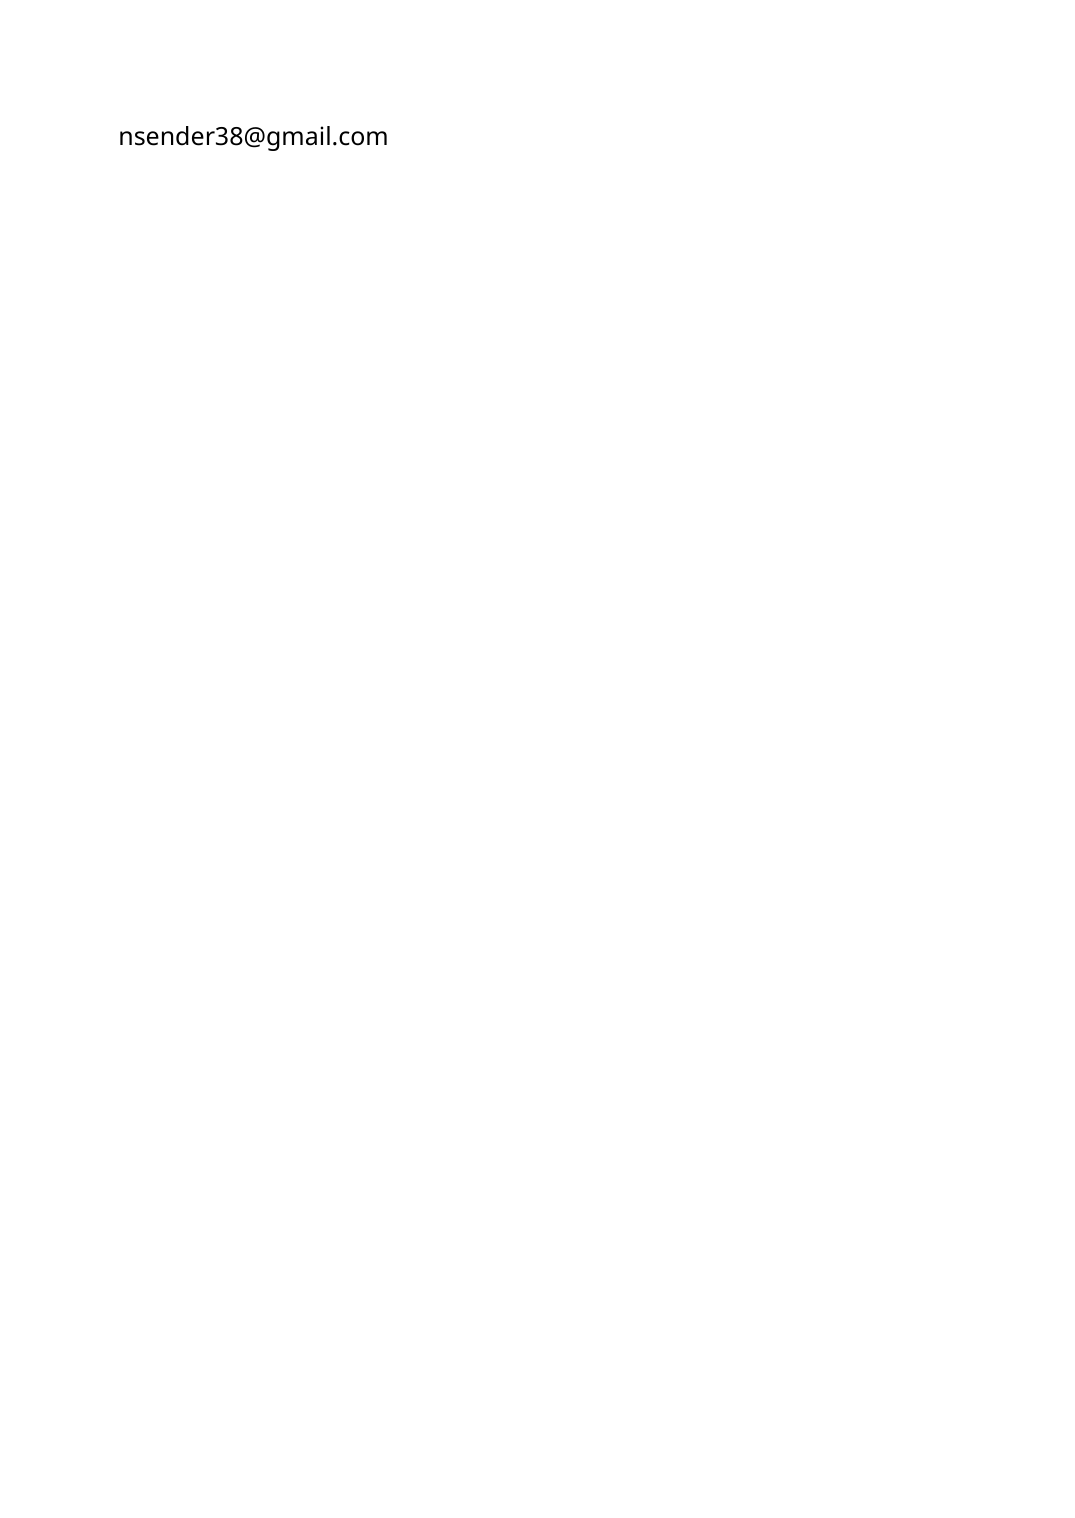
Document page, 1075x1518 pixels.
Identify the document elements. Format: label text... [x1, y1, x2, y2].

text nsender38@gmail.com [118, 118, 957, 152]
